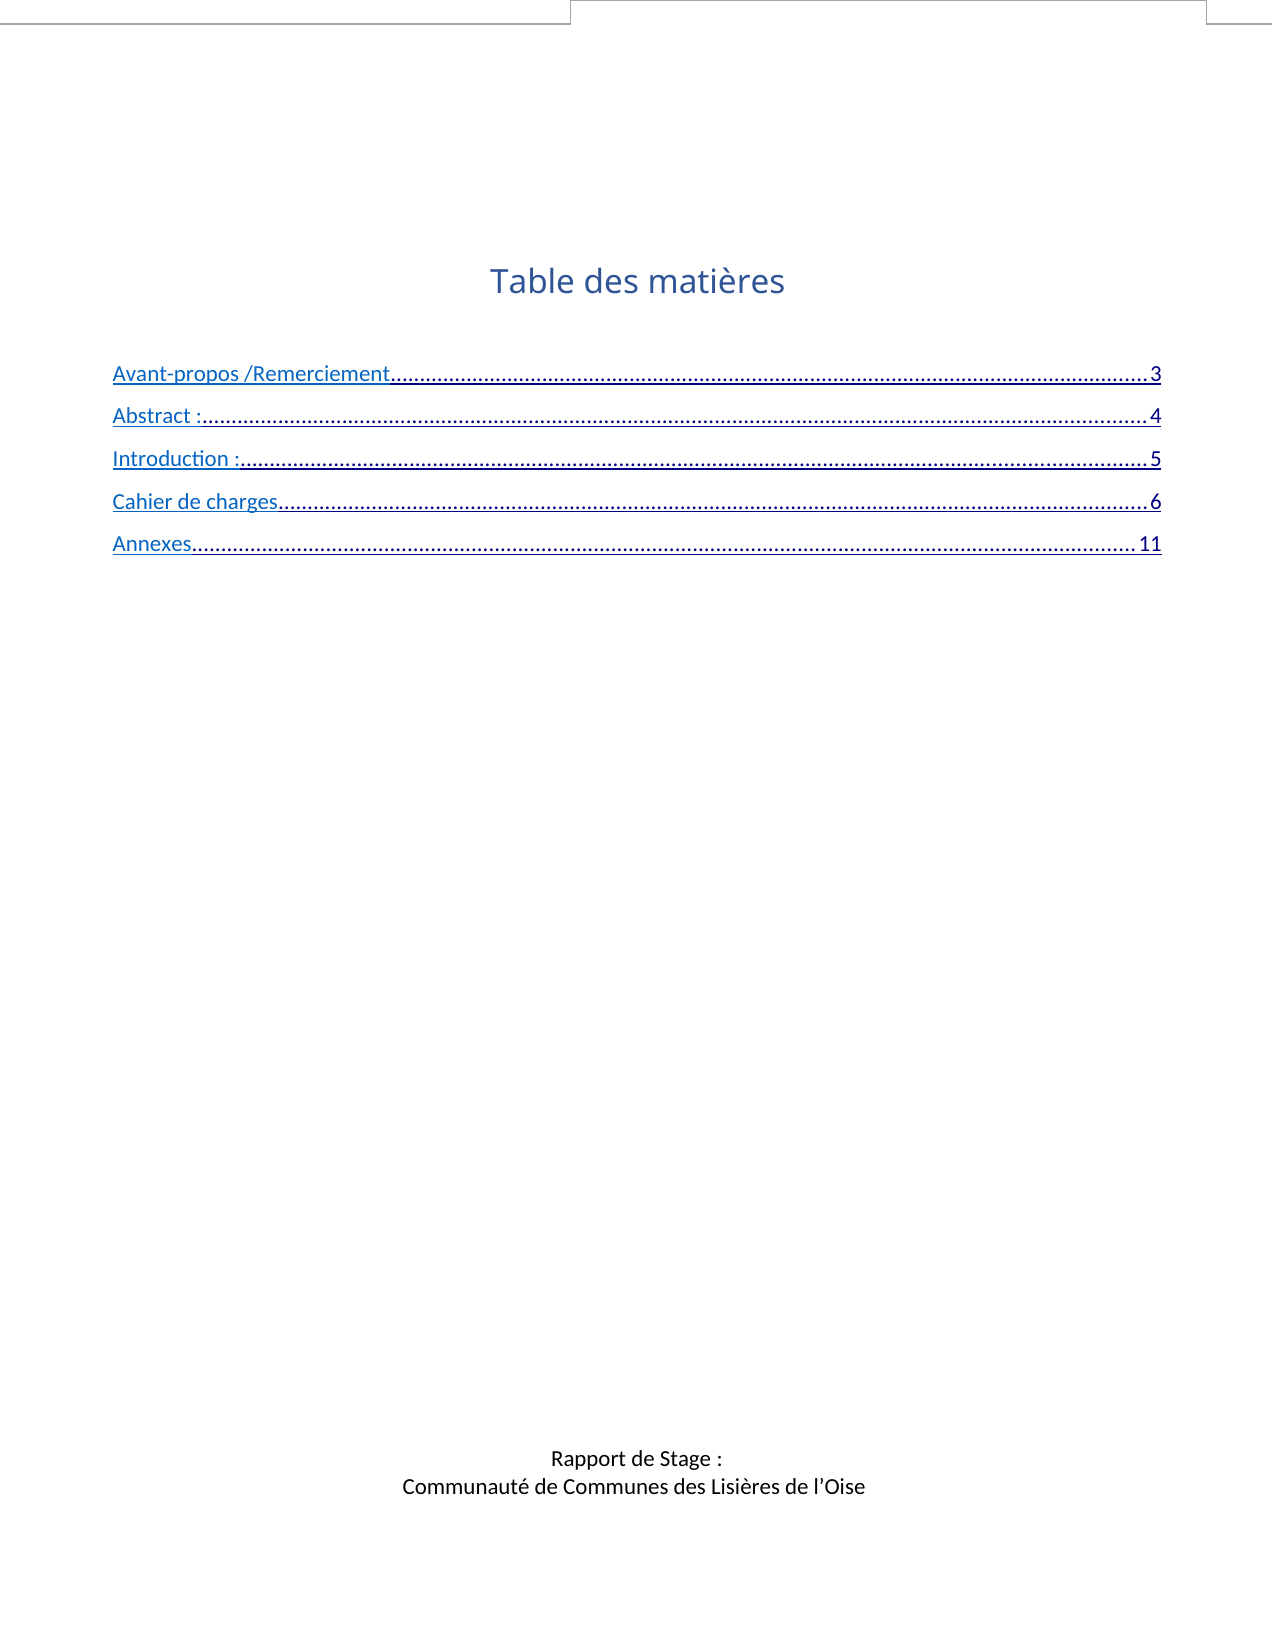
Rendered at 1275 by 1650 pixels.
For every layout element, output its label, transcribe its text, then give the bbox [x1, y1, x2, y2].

text Avant-propos /Remerciement 3 [112, 359, 1162, 387]
text Introduction : 5 [112, 444, 1162, 472]
text Abstract : 4 [112, 402, 1162, 430]
text Table des matières [112, 257, 1162, 303]
text Annexes 11 [112, 529, 1162, 554]
text Cahier de charges 6 [112, 487, 1162, 515]
